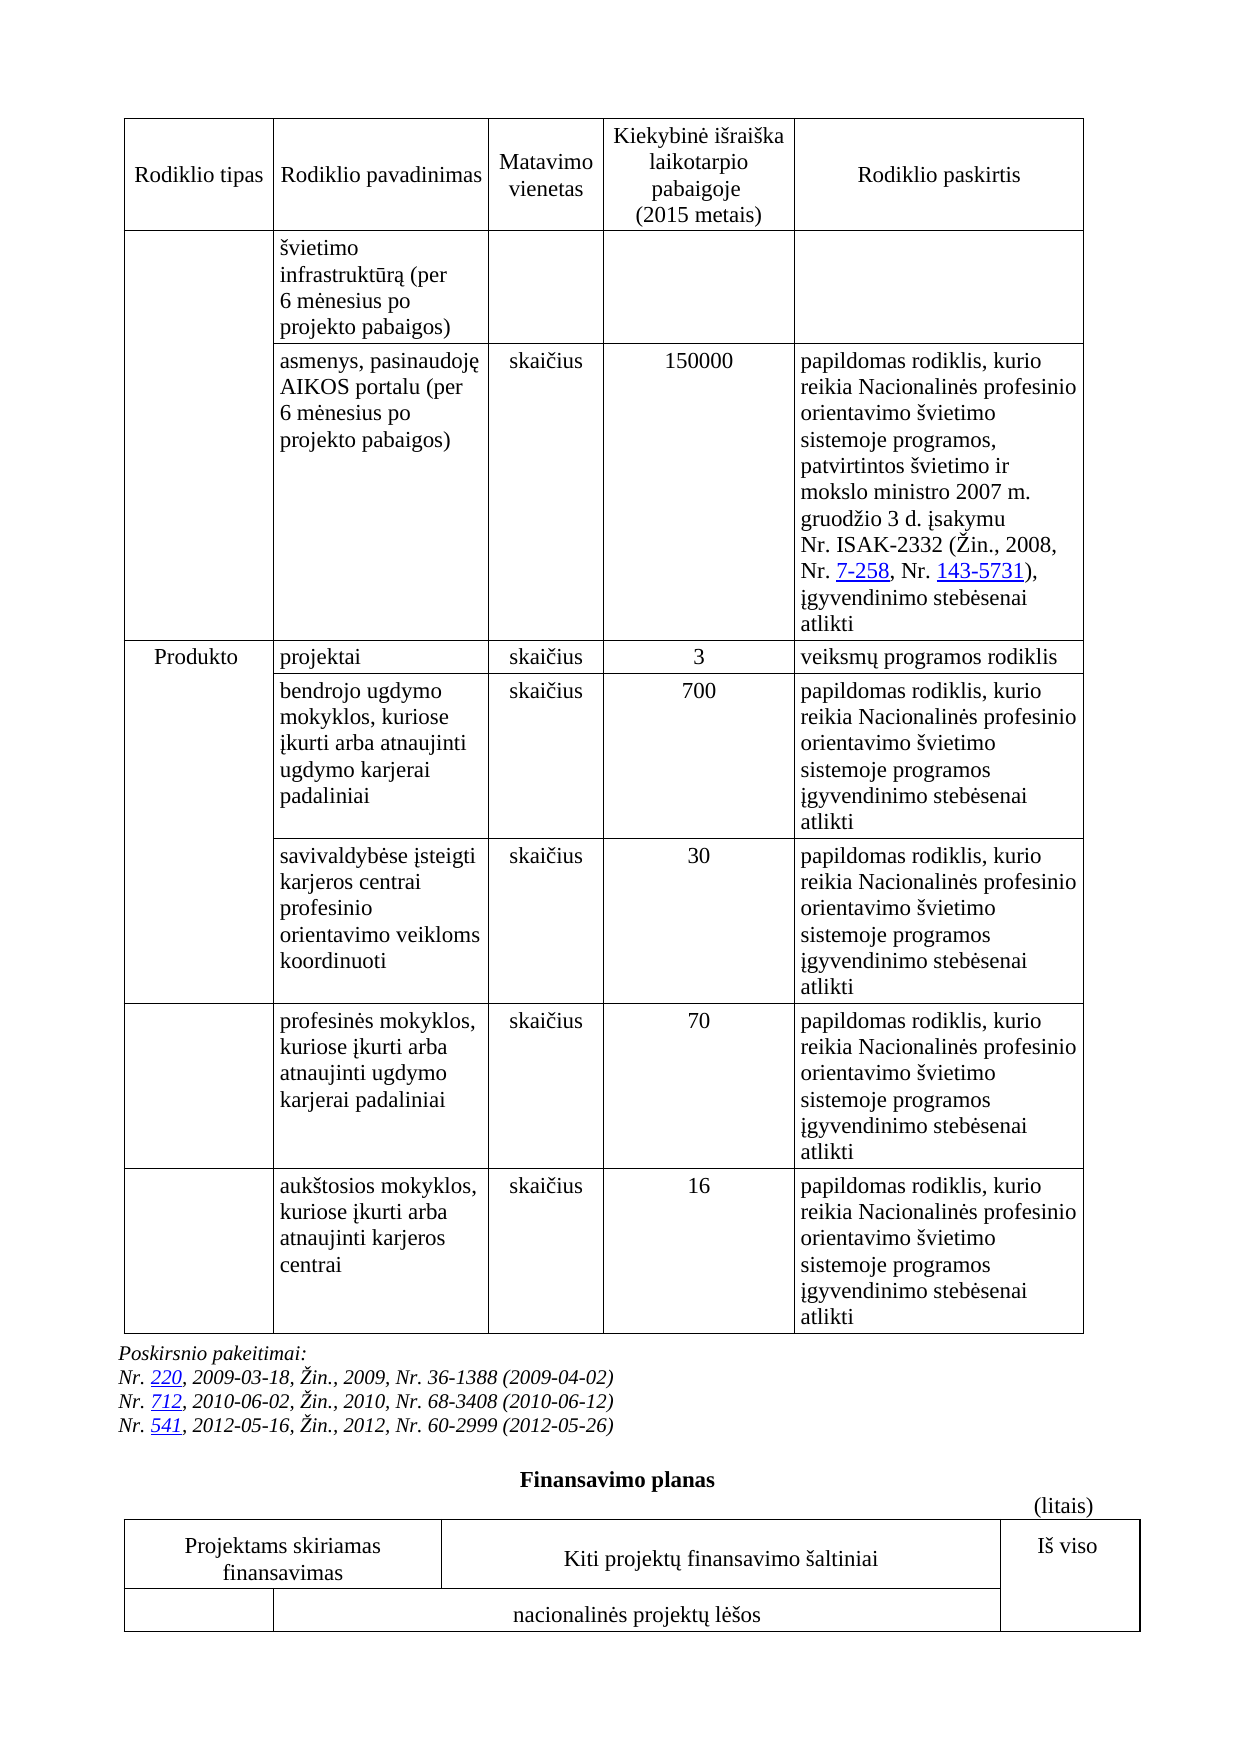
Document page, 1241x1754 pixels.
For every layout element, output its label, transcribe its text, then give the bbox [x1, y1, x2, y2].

table_header Kiekybinė išraiška laikotarpio pabaigoje (2015 metais) [604, 119, 794, 230]
table_cell [125, 1169, 273, 1333]
table_cell skaičius [489, 1004, 603, 1168]
table_cell papildomas rodiklis, kurio reikia Nacionalinės profesinio orientavimo švietimo sistemoje programos įgyvendinimo stebėsenai atlikti [795, 1169, 1083, 1333]
table_header Projektams skiriamas finansavimas [125, 1520, 441, 1588]
table_cell papildomas rodiklis, kurio reikia Nacionalinės profesinio orientavimo švietimo sistemoje programos įgyvendinimo stebėsenai atlikti [795, 674, 1083, 838]
table_cell skaičius [489, 344, 603, 639]
text Poskirsnio pakeitimai: [118, 1341, 1122, 1365]
table_cell Produkto [125, 641, 273, 1003]
table_cell papildomas rodiklis, kurio reikia Nacionalinės profesinio orientavimo švietimo sistemoje programos, patvirtintos švietimo ir mokslo ministro 2007 m. gruodžio 3 d. įsakymu Nr. ISAK-2332 (Žin., 2008, Nr. 7-258, Nr. 143-5731), įgyvendinimo stebėsenai atlikti [795, 344, 1083, 639]
table_header Rodiklio pavadinimas [274, 119, 488, 230]
table_header Kiti projektų finansavimo šaltiniai [442, 1520, 1000, 1588]
table_cell skaičius [489, 641, 603, 673]
text Finansavimo planas [118, 1466, 1122, 1492]
table_header Rodiklio tipas [125, 119, 273, 230]
table_cell papildomas rodiklis, kurio reikia Nacionalinės profesinio orientavimo švietimo sistemoje programos įgyvendinimo stebėsenai atlikti [795, 1004, 1083, 1168]
table_cell skaičius [489, 1169, 603, 1333]
text Nr. 541, 2012-05-16, Žin., 2012, Nr. 60-2999 (2012-05-26) [118, 1413, 1122, 1437]
table_cell papildomas rodiklis, kurio reikia Nacionalinės profesinio orientavimo švietimo sistemoje programos įgyvendinimo stebėsenai atlikti [795, 839, 1083, 1003]
table_cell projektai [274, 641, 488, 673]
table_cell veiksmų programos rodiklis [795, 641, 1083, 673]
table_cell 70 [604, 1004, 794, 1168]
text Nr. 220, 2009-03-18, Žin., 2009, Nr. 36-1388 (2009-04-02) [118, 1365, 1122, 1389]
table_cell 700 [604, 674, 794, 838]
table_cell [604, 231, 794, 343]
table_cell [795, 231, 1083, 343]
table_cell [125, 1004, 273, 1168]
table_cell savivaldybėse įsteigti karjeros centrai profesinio orientavimo veikloms koordinuoti [274, 839, 488, 1003]
table_cell asmenys, pasinaudoję AIKOS portalu (per 6 mėnesius po projekto pabaigos) [274, 344, 488, 639]
table_cell skaičius [489, 839, 603, 1003]
table_header Matavimo vienetas [489, 119, 603, 230]
table_cell 30 [604, 839, 794, 1003]
table_cell [489, 231, 603, 343]
table_cell [125, 1589, 273, 1631]
table_cell nacionalinės projektų lėšos [274, 1589, 1000, 1631]
table_header Iš viso [1001, 1520, 1139, 1631]
table_cell 16 [604, 1169, 794, 1333]
table_cell 150000 [604, 344, 794, 639]
text Nr. 712, 2010-06-02, Žin., 2010, Nr. 68-3408 (2010-06-12) [118, 1389, 1122, 1413]
table_cell aukštosios mokyklos, kuriose įkurti arba atnaujinti karjeros centrai [274, 1169, 488, 1333]
table_cell švietimo infrastruktūrą (per 6 mėnesius po projekto pabaigos) [274, 231, 488, 343]
text (litais) [118, 1492, 1122, 1519]
table_cell 3 [604, 641, 794, 673]
table_cell profesinės mokyklos, kuriose įkurti arba atnaujinti ugdymo karjerai padaliniai [274, 1004, 488, 1168]
table_header Rodiklio paskirtis [795, 119, 1083, 230]
table_cell skaičius [489, 674, 603, 838]
table_cell bendrojo ugdymo mokyklos, kuriose įkurti arba atnaujinti ugdymo karjerai padaliniai [274, 674, 488, 838]
table_cell [125, 231, 273, 639]
